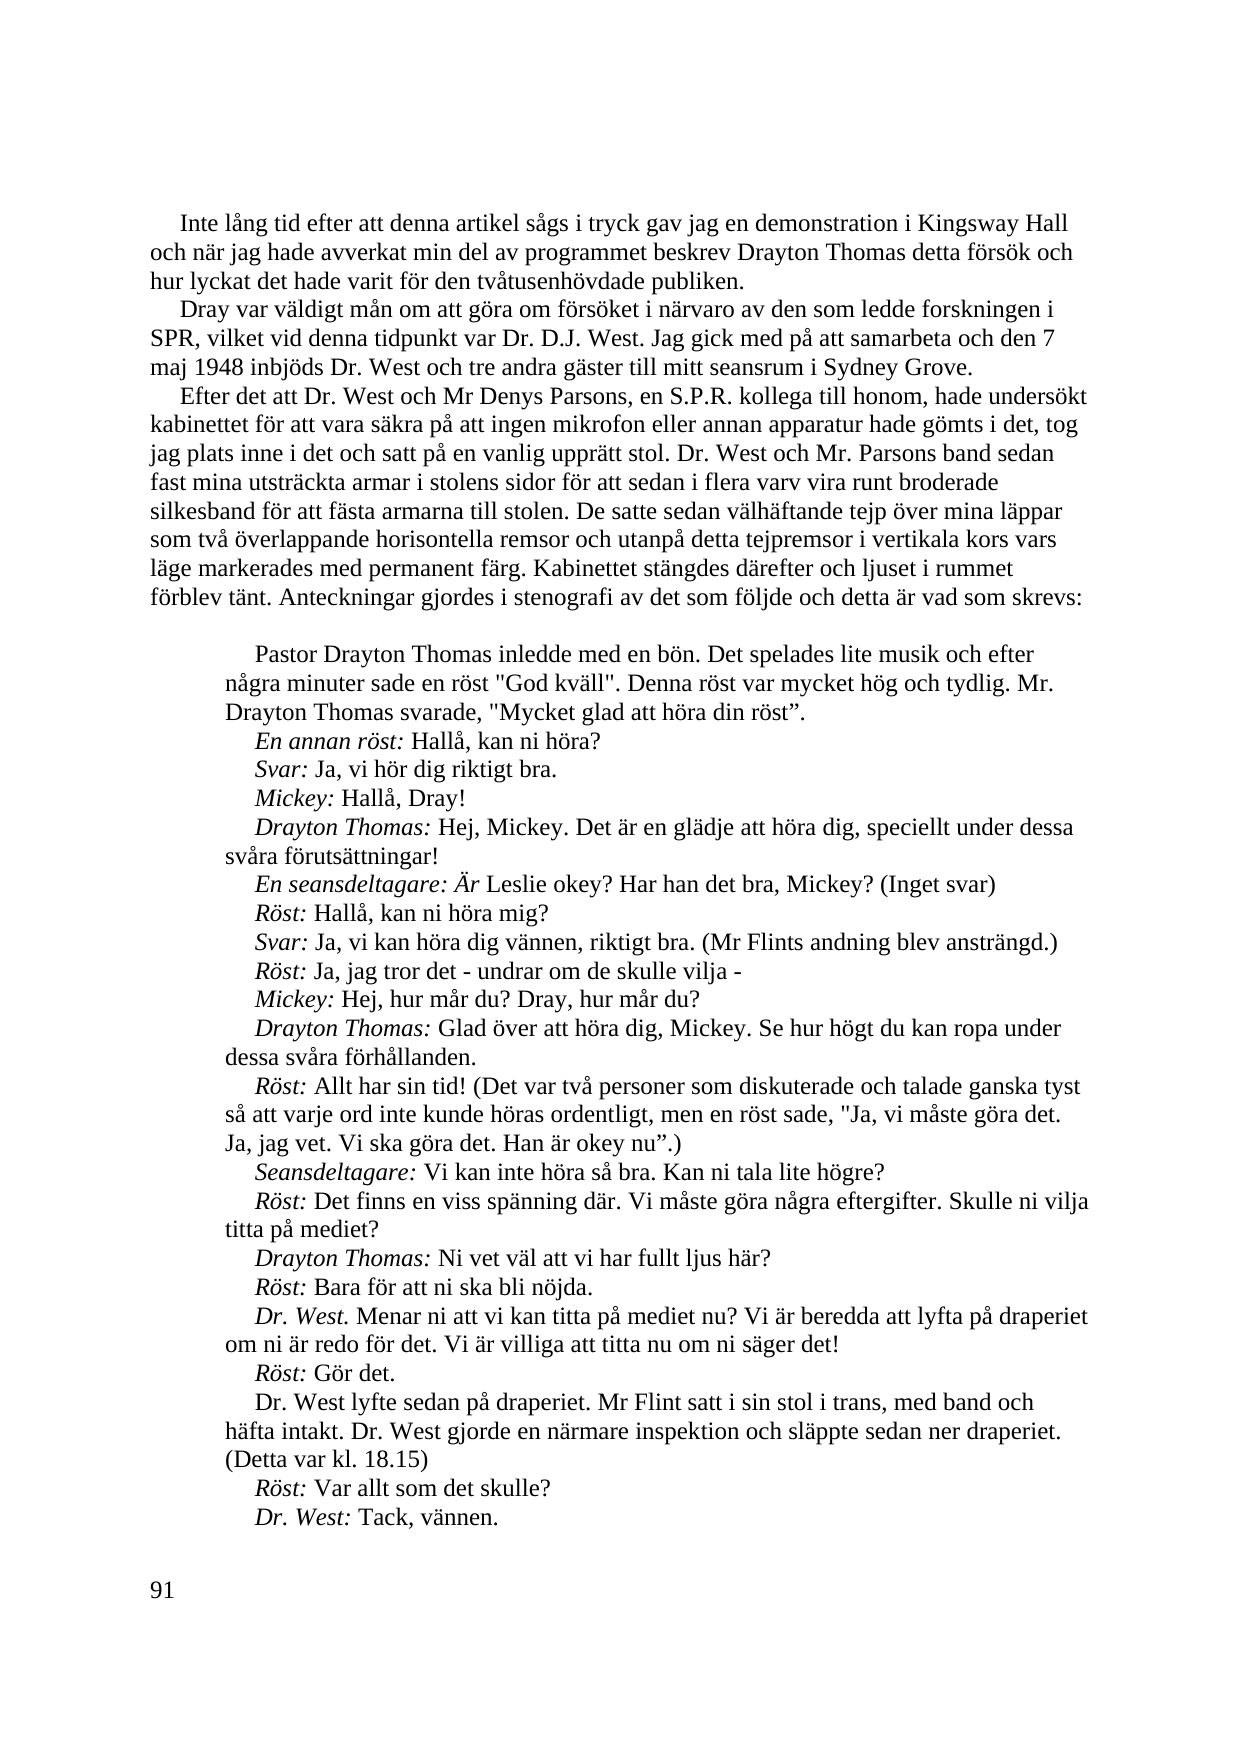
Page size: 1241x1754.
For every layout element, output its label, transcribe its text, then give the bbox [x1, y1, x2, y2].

text Röst: Gör det. [225, 1358, 1090, 1387]
text Röst: Var allt som det skulle? [225, 1473, 1090, 1502]
text Röst: Det finns en viss spänning där. Vi måste göra några efter­gifter. Skulle ni vilja titta på mediet? [225, 1186, 1090, 1243]
text Pastor Drayton Thomas inledde med en bön. Det spelades lite musik och efter några minuter sade en röst "God kväll". Denna röst var mycket hög och tydlig. Mr. Drayton Thomas svarade, "Mycket glad att höra din röst”. [225, 639, 1090, 726]
text Efter det att Dr. West och Mr Denys Parsons, en S.P.R. kol­lega till honom, hade undersökt kabinettet för att vara säkra på att ingen mikrofon eller annan apparatur hade gömts i det, tog jag plats inne i det och satt på en vanlig upprätt stol. Dr. West och Mr. Parsons band sedan fast mina utsträckta armar i stolens sidor för att sedan i flera varv vira runt broderade silkesband för att fästa armarna till stolen. De satte sedan välhäftande tejp över mina läppar som två överlappande horisontella remsor och ut­anpå detta tejpremsor i vertikala kors vars läge markerades med permanent färg. Kabinettet stängdes därefter och ljuset i rummet förblev tänt. Anteckningar gjordes i stenografi av det som följde och detta är vad som skrevs: [150, 381, 1090, 611]
text En annan röst: Hallå, kan ni höra? [225, 726, 1090, 754]
text Röst: Bara för att ni ska bli nöjda. [225, 1272, 1090, 1301]
text Drayton Thomas: Ni vet väl att vi har fullt ljus här? [225, 1243, 1090, 1272]
text Dray var väldigt mån om att göra om försöket i närvaro av den som ledde forskningen i SPR, vilket vid denna tidpunkt var Dr. D.J. West. Jag gick med på att samarbeta och den 7 maj 1948 in­bjöds Dr. West och tre andra gäster till mitt seansrum i Sydney Grove. [150, 294, 1090, 381]
text Drayton Thomas: Glad över att höra dig, Mickey. Se hur högt du kan ropa under dessa svåra förhållanden. [225, 1013, 1090, 1071]
text En seansdeltagare: Är Leslie okey? Har han det bra, Mickey? (Inget svar) [225, 869, 1090, 898]
text Röst: Ja, jag tror det - undrar om de skulle vilja - [225, 956, 1090, 984]
text Inte lång tid efter att denna artikel sågs i tryck gav jag en demon­stration i Kingsway Hall och när jag hade avverkat min del av pro­grammet beskrev Drayton Thomas detta försök och hur lyckat det hade varit för den tvåtusenhövdade publiken. [150, 208, 1090, 294]
text Drayton Thomas: Hej, Mickey. Det är en glädje att höra dig, speciellt under dessa svåra förutsättningar! [225, 812, 1090, 869]
text Röst: Hallå, kan ni höra mig? [225, 898, 1090, 927]
text Mickey: Hej, hur mår du? Dray, hur mår du? [225, 984, 1090, 1013]
text Mickey: Hallå, Dray! [225, 783, 1090, 812]
text Svar: Ja, vi hör dig riktigt bra. [225, 754, 1090, 783]
text Dr. West lyfte sedan på draperiet. Mr Flint satt i sin stol i trans, med band och häfta intakt. Dr. West gjorde en närmare inspek­tion och släppte sedan ner draperiet. (Detta var kl. 18.15) [225, 1387, 1090, 1473]
text Seansdeltagare: Vi kan inte höra så bra. Kan ni tala lite högre? [225, 1157, 1090, 1186]
text Dr. West. Menar ni att vi kan titta på mediet nu? Vi är beredda att lyfta på draperiet om ni är redo för det. Vi är villiga att titta nu om ni säger det! [225, 1301, 1090, 1358]
text Dr. West: Tack, vännen. [225, 1502, 1090, 1531]
text Röst: Allt har sin tid! (Det var två personer som diskuterade och talade ganska tyst så att varje ord inte kunde höras ordent­ligt, men en röst sade, "Ja, vi måste göra det. Ja, jag vet. Vi ska göra det. Han är okey nu”.) [225, 1071, 1090, 1157]
text Svar: Ja, vi kan höra dig vännen, riktigt bra. (Mr Flints andning blev ansträngd.) [225, 927, 1090, 956]
